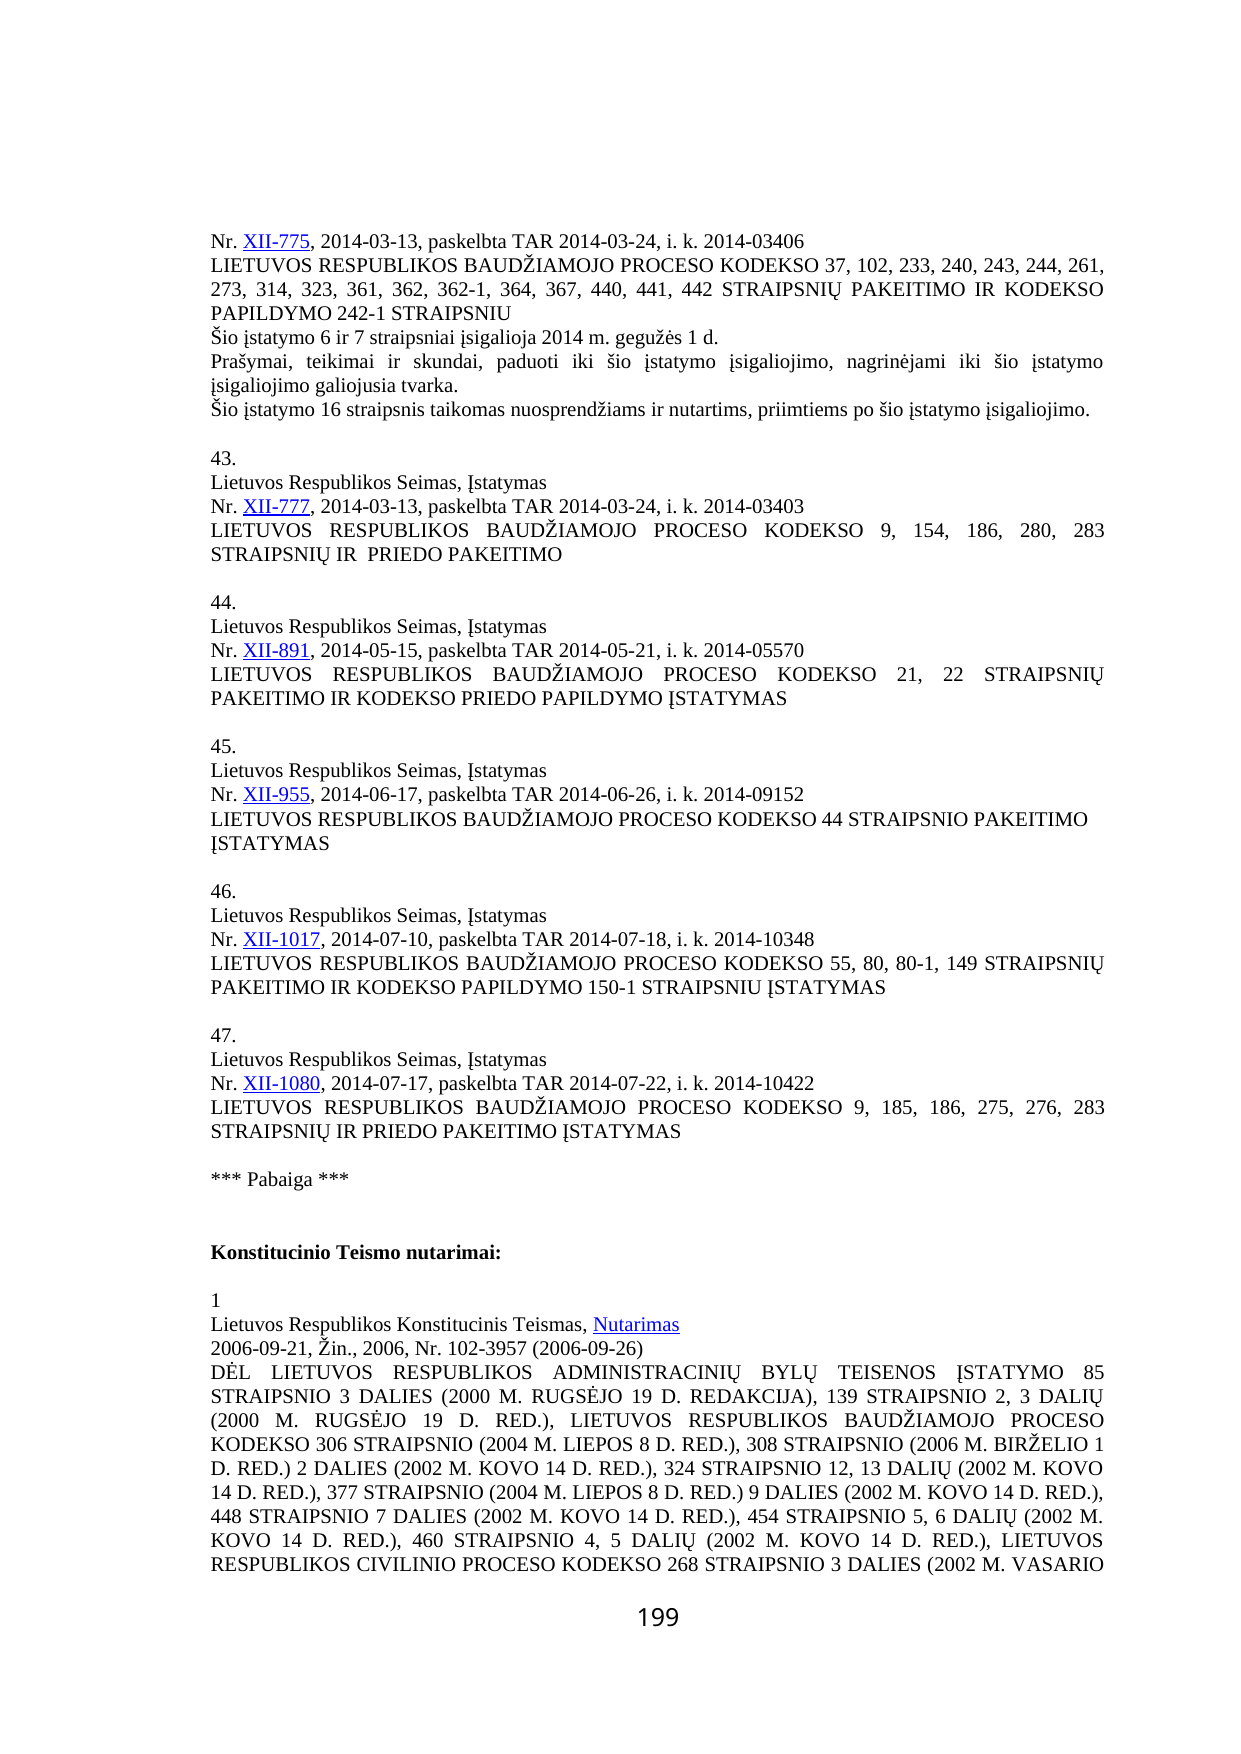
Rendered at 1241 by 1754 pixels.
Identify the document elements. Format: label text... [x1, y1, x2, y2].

text LIETUVOS RESPUBLIKOS BAUDŽIAMOJO PROCESO KODEKSO 21, 22 STRAIPSNIŲ PAKEITIMO IR KODEKSO PRIEDO PAPILDYMO ĮSTATYMAS [210, 662, 1105, 710]
text LIETUVOS RESPUBLIKOS BAUDŽIAMOJO PROCESO KODEKSO 37, 102, 233, 240, 243, 244, 261, 273, 314, 323, 361, 362, 362-1, 364, 367, 440, 441, 442 STRAIPSNIŲ PAKEITIMO IR KODEKSO PAPILDYMO 242-1 STRAIPSNIU [210, 253, 1105, 325]
text Nr. XII-1017, 2014-07-10, paskelbta TAR 2014-07-18, i. k. 2014-10348 [210, 927, 1105, 951]
text Šio įstatymo 16 straipsnis taikomas nuosprendžiams ir nutartims, priimtiems po šio įstatymo įsigaliojimo. [210, 397, 1105, 421]
text Nr. XII-777, 2014-03-13, paskelbta TAR 2014-03-24, i. k. 2014-03403 [210, 494, 1105, 518]
text 44. [210, 590, 1105, 614]
text Lietuvos Respublikos Konstitucinis Teismas, Nutarimas [210, 1312, 1105, 1336]
text 2006-09-21, Žin., 2006, Nr. 102-3957 (2006-09-26) [210, 1336, 1105, 1360]
text Lietuvos Respublikos Seimas, Įstatymas [210, 469, 1105, 494]
text 43. [210, 446, 1105, 469]
text LIETUVOS RESPUBLIKOS BAUDŽIAMOJO PROCESO KODEKSO 55, 80, 80-1, 149 STRAIPSNIŲ PAKEITIMO IR KODEKSO PAPILDYMO 150-1 STRAIPSNIU ĮSTATYMAS [210, 951, 1105, 999]
text Nr. XII-955, 2014-06-17, paskelbta TAR 2014-06-26, i. k. 2014-09152 [210, 782, 1105, 806]
text Šio įstatymo 6 ir 7 straipsniai įsigalioja 2014 m. gegužės 1 d. [210, 325, 1105, 349]
text Lietuvos Respublikos Seimas, Įstatymas [210, 1047, 1105, 1071]
text LIETUVOS RESPUBLIKOS BAUDŽIAMOJO PROCESO KODEKSO 9, 185, 186, 275, 276, 283 STRAIPSNIŲ IR PRIEDO PAKEITIMO ĮSTATYMAS [210, 1095, 1105, 1143]
text 45. [210, 734, 1105, 758]
text LIETUVOS RESPUBLIKOS BAUDŽIAMOJO PROCESO KODEKSO 44 STRAIPSNIO PAKEITIMO ĮSTATYMAS [210, 806, 1105, 854]
text 1 [210, 1288, 1105, 1312]
text DĖL LIETUVOS RESPUBLIKOS ADMINISTRACINIŲ BYLŲ TEISENOS ĮSTATYMO 85 STRAIPSNIO 3 DALIES (2000 M. RUGSĖJO 19 D. REDAKCIJA), 139 STRAIPSNIO 2, 3 DALIŲ (2000 M. RUGSĖJO 19 D. RED.), LIETUVOS RESPUBLIKOS BAUDŽIAMOJO PROCESO KODEKSO 306 STRAIPSNIO (2004 M. LIEPOS 8 D. RED.), 308 STRAIPSNIO (2006 M. BIRŽELIO 1 D. RED.) 2 DALIES (2002 M. KOVO 14 D. RED.), 324 STRAIPSNIO 12, 13 DALIŲ (2002 M. KOVO 14 D. RED.), 377 STRAIPSNIO (2004 M. LIEPOS 8 D. RED.) 9 DALIES (2002 M. KOVO 14 D. RED.), 448 STRAIPSNIO 7 DALIES (2002 M. KOVO 14 D. RED.), 454 STRAIPSNIO 5, 6 DALIŲ (2002 M. KOVO 14 D. RED.), 460 STRAIPSNIO 4, 5 DALIŲ (2002 M. KOVO 14 D. RED.), LIETUVOS RESPUBLIKOS CIVILINIO PROCESO KODEKSO 268 STRAIPSNIO 3 DALIES (2002 M. VASARIO [210, 1360, 1105, 1576]
text 47. [210, 1023, 1105, 1047]
text LIETUVOS RESPUBLIKOS BAUDŽIAMOJO PROCESO KODEKSO 9, 154, 186, 280, 283 STRAIPSNIŲ IR PRIEDO PAKEITIMO [210, 518, 1105, 566]
text Lietuvos Respublikos Seimas, Įstatymas [210, 614, 1105, 638]
text Nr. XII-775, 2014-03-13, paskelbta TAR 2014-03-24, i. k. 2014-03406 [210, 229, 1105, 253]
text *** Pabaiga *** [210, 1167, 1105, 1191]
text Lietuvos Respublikos Seimas, Įstatymas [210, 758, 1105, 782]
text Nr. XII-891, 2014-05-15, paskelbta TAR 2014-05-21, i. k. 2014-05570 [210, 638, 1105, 662]
text Konstitucinio Teismo nutarimai: [210, 1239, 1105, 1264]
text Lietuvos Respublikos Seimas, Įstatymas [210, 903, 1105, 927]
text Nr. XII-1080, 2014-07-17, paskelbta TAR 2014-07-22, i. k. 2014-10422 [210, 1071, 1105, 1095]
text 46. [210, 879, 1105, 903]
text Prašymai, teikimai ir skundai, paduoti iki šio įstatymo įsigaliojimo, nagrinėjami iki šio įstatymo įsigaliojimo galiojusia tvarka. [210, 349, 1105, 397]
